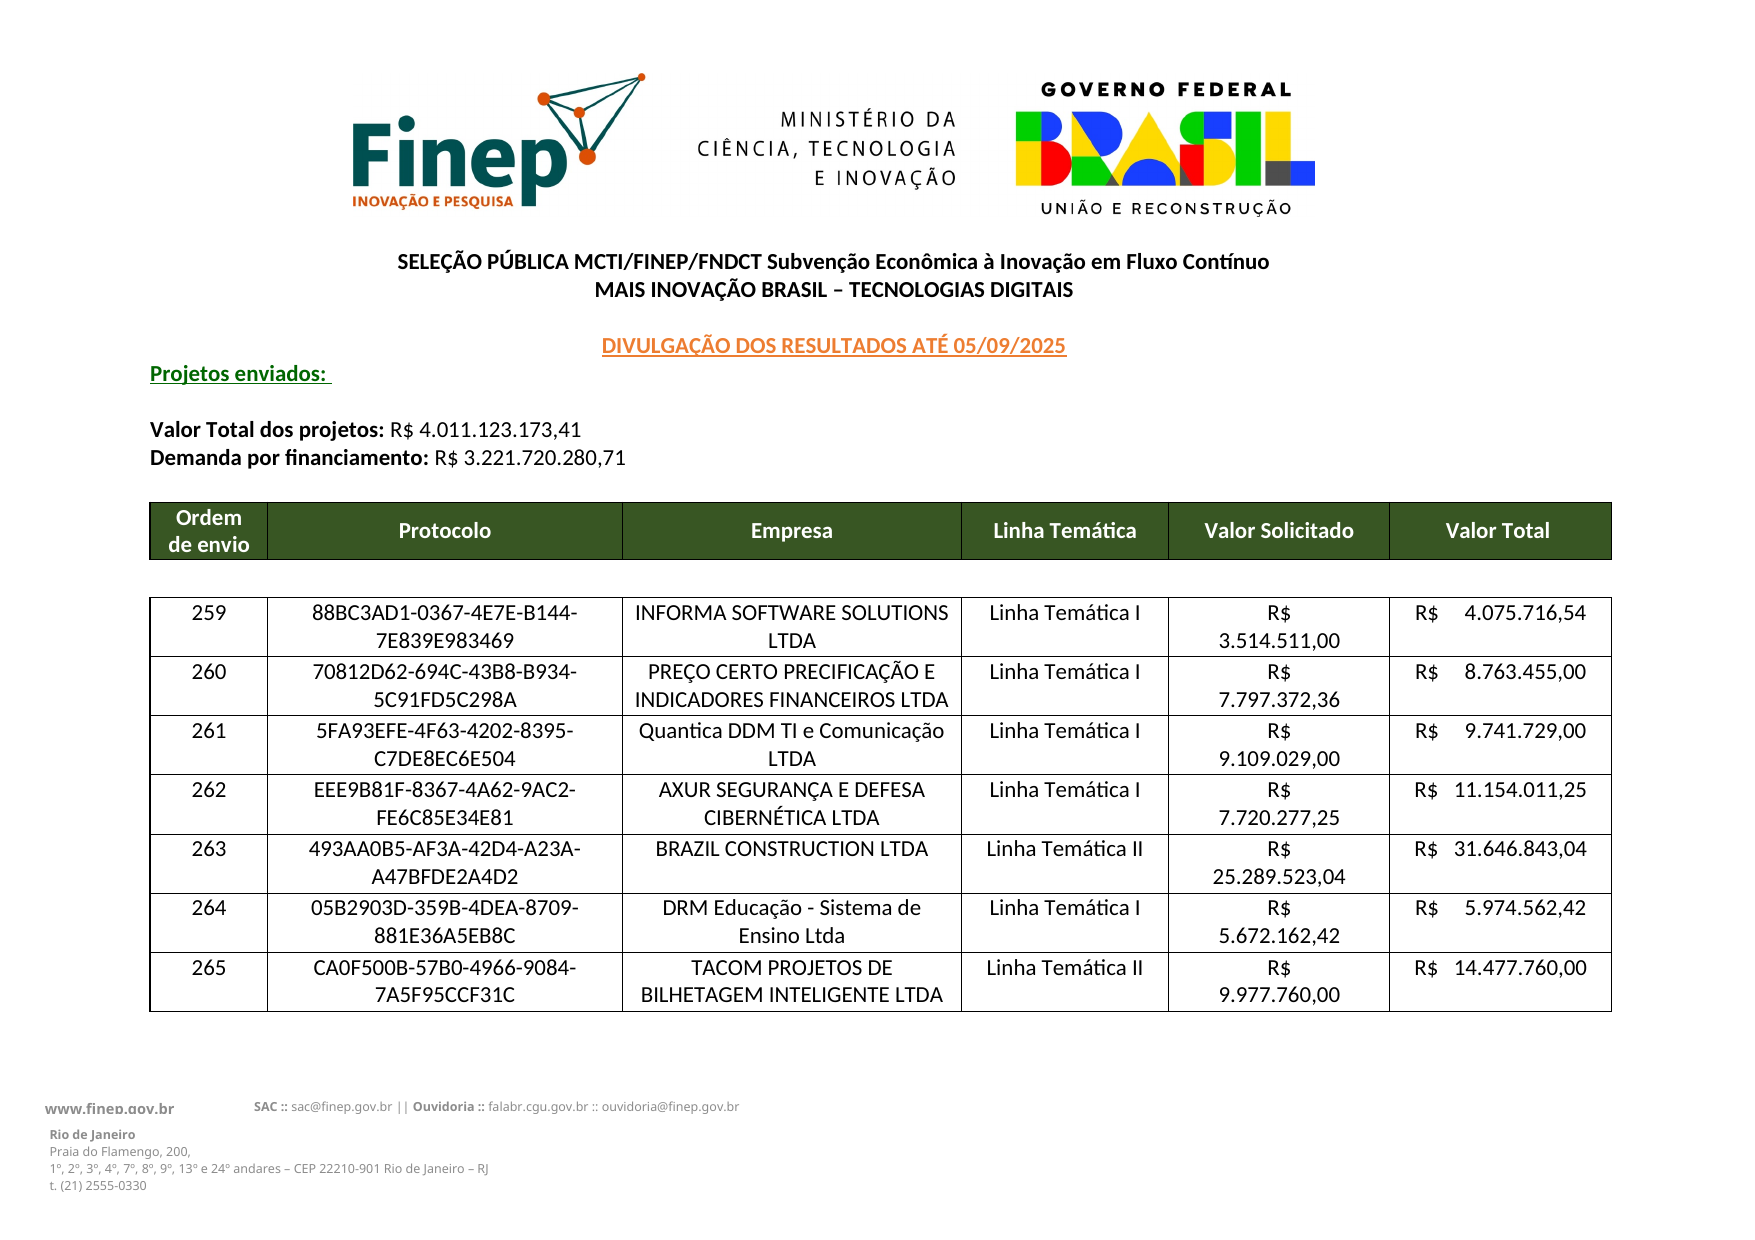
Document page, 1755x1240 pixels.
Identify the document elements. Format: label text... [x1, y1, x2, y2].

table_cell 259 [151, 598, 267, 656]
table_cell 260 [151, 657, 267, 715]
table_cell Linha Temática I [962, 598, 1168, 656]
table_cell TACOM PROJETOS DE BILHETAGEM INTELIGENTE LTDA [623, 953, 961, 1011]
table_cell Linha Temática I [962, 775, 1168, 833]
table_cell R$ 5.974.562,42 [1390, 894, 1611, 952]
table_cell 265 [151, 953, 267, 1011]
table_cell 70812D62-694C-43B8-B934-5C91FD5C298A [268, 657, 622, 715]
table_cell R$ 8.763.455,00 [1390, 657, 1611, 715]
table_cell CA0F500B-57B0-4966-9084-7A5F95CCF31C [268, 953, 622, 1011]
table_cell R$ 9.109.029,00 [1169, 716, 1389, 774]
table_cell AXUR SEGURANÇA E DEFESA CIBERNÉTICA LTDA [623, 775, 961, 833]
table_cell Linha Temática I [962, 894, 1168, 952]
table_cell DRM Educação - Sistema de Ensino Ltda [623, 894, 961, 952]
table_cell Linha Temática II [962, 835, 1168, 892]
table_cell R$ 9.741.729,00 [1390, 716, 1611, 774]
table_cell R$ 3.514.511,00 [1169, 598, 1389, 656]
table_cell 05B2903D-359B-4DEA-8709-881E36A5EB8C [268, 894, 622, 952]
table_cell 264 [151, 894, 267, 952]
table_cell 263 [151, 835, 267, 892]
table_cell INFORMA SOFTWARE SOLUTIONS LTDA [623, 598, 961, 656]
table_cell R$ 25.289.523,04 [1169, 835, 1389, 892]
table_cell R$ 4.075.716,54 [1390, 598, 1611, 656]
table_cell 5FA93EFE-4F63-4202-8395-C7DE8EC6E504 [268, 716, 622, 774]
table_cell 493AA0B5-AF3A-42D4-A23A-A47BFDE2A4D2 [268, 835, 622, 892]
table_cell R$ 7.720.277,25 [1169, 775, 1389, 833]
table_cell 262 [151, 775, 267, 833]
table_cell R$ 14.477.760,00 [1390, 953, 1611, 1011]
table_cell 88BC3AD1-0367-4E7E-B144-7E839E983469 [268, 598, 622, 656]
table_cell EEE9B81F-8367-4A62-9AC2-FE6C85E34E81 [268, 775, 622, 833]
table_cell Linha Temática I [962, 657, 1168, 715]
table_cell PREÇO CERTO PRECIFICAÇÃO E INDICADORES FINANCEIROS LTDA [623, 657, 961, 715]
table_cell R$ 7.797.372,36 [1169, 657, 1389, 715]
table_cell Linha Temática II [962, 953, 1168, 1011]
table_cell R$ 9.977.760,00 [1169, 953, 1389, 1011]
table_cell BRAZIL CONSTRUCTION LTDA [623, 835, 961, 892]
table_cell R$ 11.154.011,25 [1390, 775, 1611, 833]
table_cell R$ 5.672.162,42 [1169, 894, 1389, 952]
table_cell Quantica DDM TI e Comunicação LTDA [623, 716, 961, 774]
table_cell 261 [151, 716, 267, 774]
table_cell R$ 31.646.843,04 [1390, 835, 1611, 892]
table_cell Linha Temática I [962, 716, 1168, 774]
